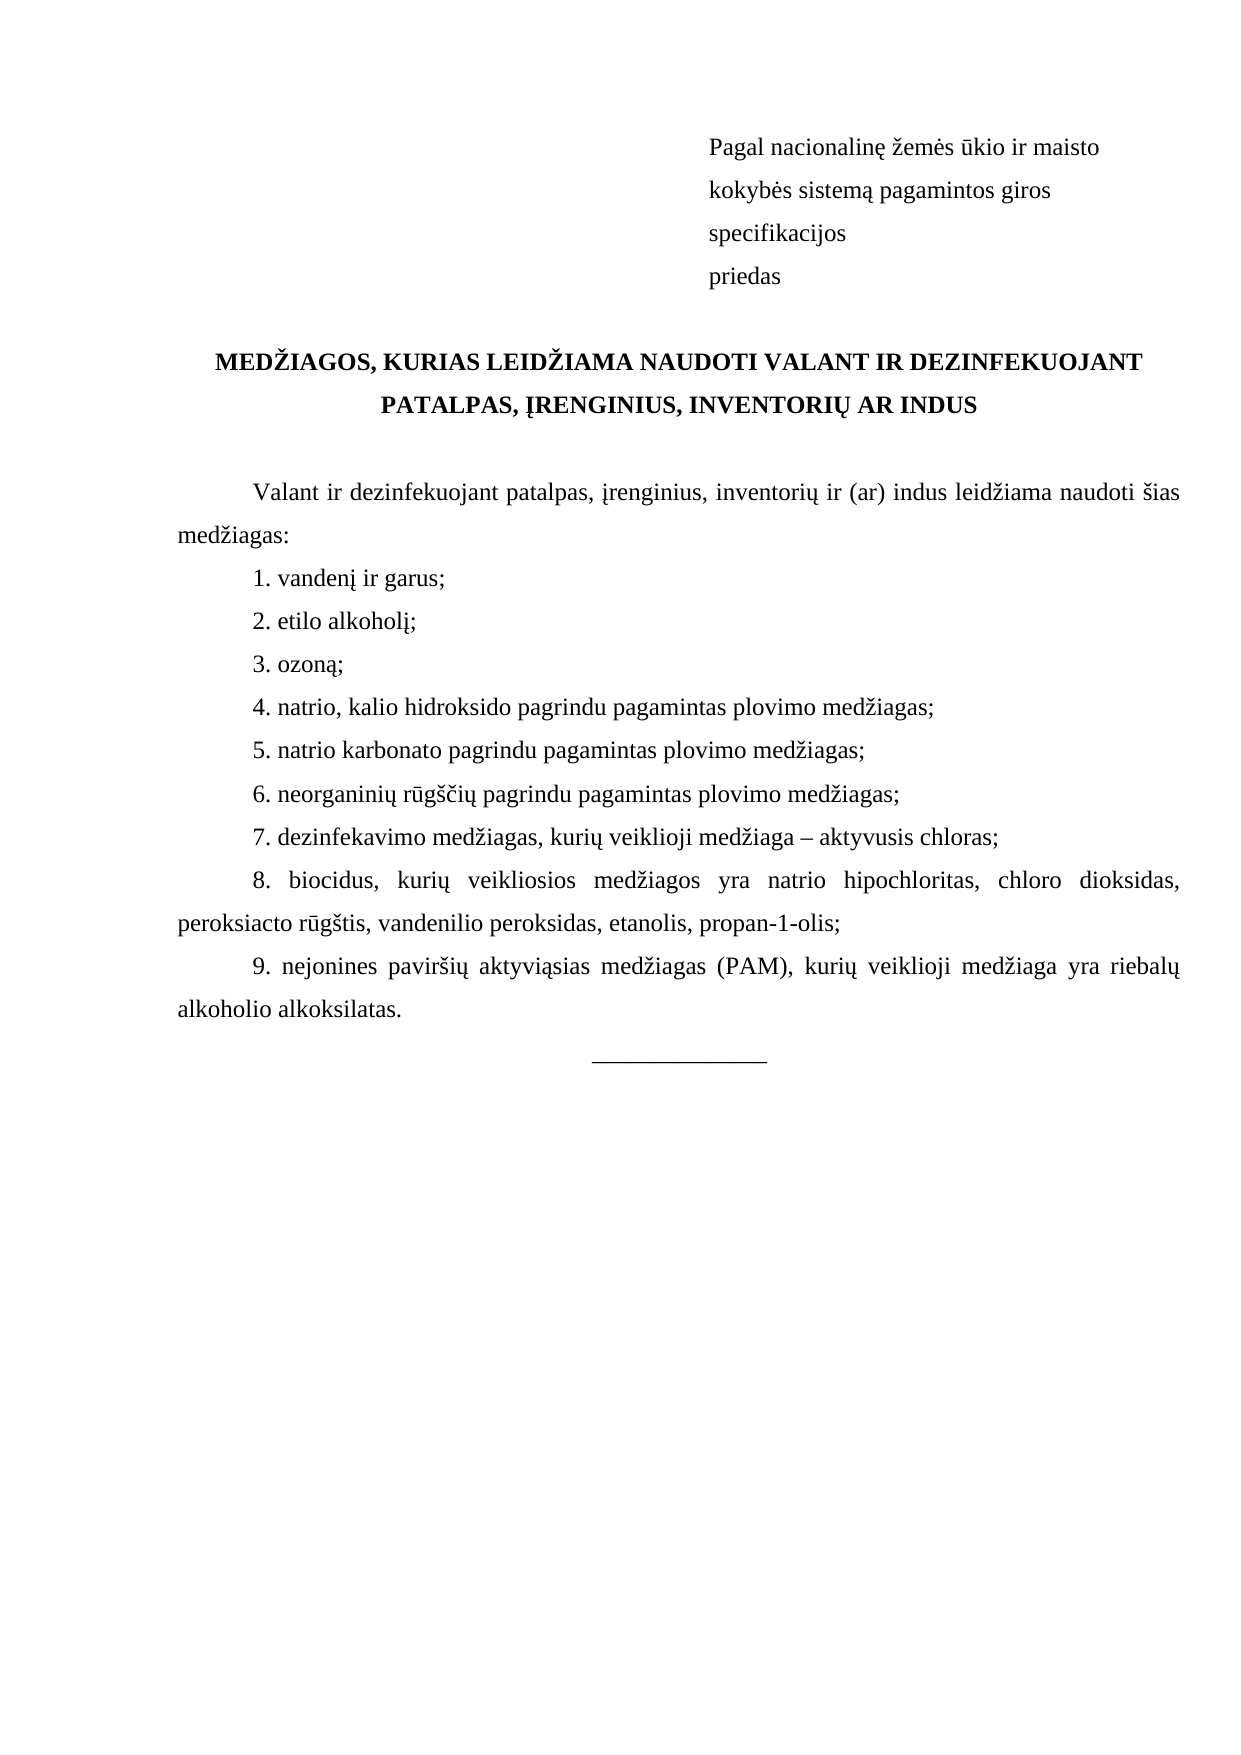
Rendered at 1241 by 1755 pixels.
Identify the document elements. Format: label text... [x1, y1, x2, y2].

text ______________ [177, 1037, 1181, 1066]
text 4. natrio, kalio hidroksido pagrindu pagamintas plovimo medžiagas; [177, 692, 1181, 721]
text Valant ir dezinfekuojant patalpas, įrenginius, inventorių ir (ar) indus leidžiama naudoti šias medžiagas: [177, 477, 1181, 549]
text 9. nejonines paviršių aktyviąsias medžiagas (PAM), kurių veiklioji medžiaga yra riebalų alkoholio alkoksilatas. [177, 951, 1181, 1023]
text 6. neorganinių rūgščių pagrindu pagamintas plovimo medžiagas; [177, 779, 1181, 807]
text 8. biocidus, kurių veikliosios medžiagos yra natrio hipochloritas, chloro dioksidas, peroksiacto rūgštis, vandenilio peroksidas, etanolis, propan-1-olis; [177, 865, 1181, 937]
text MEDŽIAGOS, KURIAS LEIDŽIAMA NAUDOTI VALANT IR DEZINFEKUOJANT PATALPAS, ĮRENGINIUS, INVENTORIŲ AR INDUS [177, 347, 1181, 419]
text 3. ozoną; [177, 649, 1181, 678]
text priedas [709, 261, 1181, 290]
text Pagal nacionalinę žemės ūkio ir maisto kokybės sistemą pagamintos giros specifikacijos [709, 132, 1181, 247]
text 5. natrio karbonato pagrindu pagamintas plovimo medžiagas; [177, 736, 1181, 764]
text 1. vandenį ir garus; [177, 563, 1181, 592]
text 2. etilo alkoholį; [177, 606, 1181, 635]
text 7. dezinfekavimo medžiagas, kurių veiklioji medžiaga – aktyvusis chloras; [177, 822, 1181, 851]
